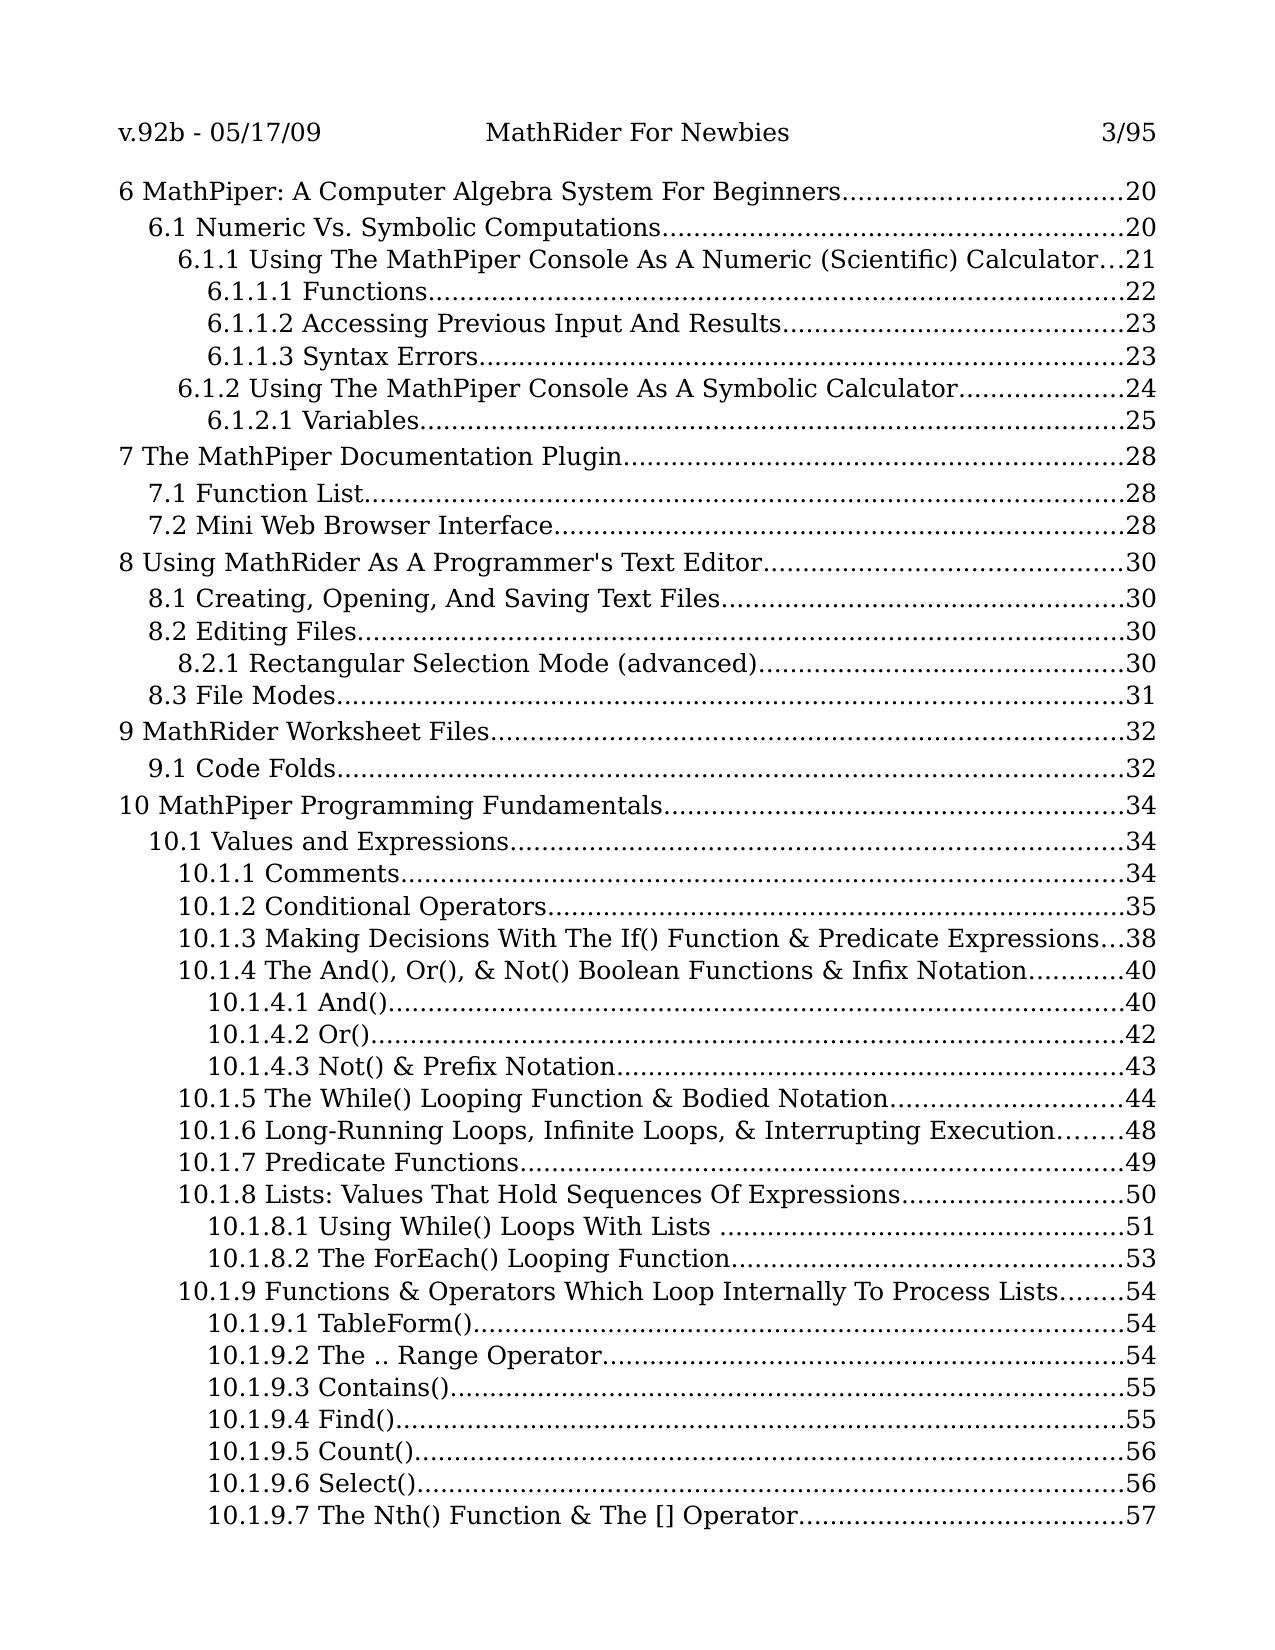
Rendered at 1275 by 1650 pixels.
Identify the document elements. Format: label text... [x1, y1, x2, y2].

text 7.2 Mini Web Browser Interface 28 [148, 511, 1157, 541]
text 8.2.1 Rectangular Selection Mode (advanced) 30 [177, 649, 1157, 678]
text 10.1.8 Lists: Values That Hold Sequences Of Expressions 50 [177, 1181, 1157, 1210]
text 10.1.2 Conditional Operators 35 [177, 892, 1157, 921]
text 10.1.9.7 The Nth() Function & The [] Operator 57 [207, 1501, 1157, 1531]
text 6.1.1 Using The MathPiper Console As A Numeric (Scientific) Calculator 21 [177, 246, 1157, 275]
text 10.1.6 Long-Running Loops, Infinite Loops, & Interrupting Execution 48 [177, 1116, 1157, 1146]
text 10.1.4.3 Not() & Prefix Notation 43 [207, 1052, 1157, 1081]
text 10.1.4.1 And() 40 [207, 988, 1157, 1017]
text 7 The MathPiper Documentation Plugin 28 [118, 443, 1157, 472]
text 10.1.4 The And(), Or(), & Not() Boolean Functions & Infix Notation 40 [177, 956, 1157, 985]
text 10.1.9.1 TableForm() 54 [207, 1309, 1157, 1338]
text 10.1 Values and Expressions 34 [148, 828, 1157, 857]
text 10.1.5 The While() Looping Function & Bodied Notation 44 [177, 1084, 1157, 1113]
text 10.1.9.5 Count() 56 [207, 1437, 1157, 1466]
text 10.1.4.2 Or() 42 [207, 1020, 1157, 1049]
text 10.1.9.4 Find() 55 [207, 1405, 1157, 1434]
text 6.1.2 Using The MathPiper Console As A Symbolic Calculator 24 [177, 374, 1157, 403]
text 8.2 Editing Files 30 [148, 617, 1157, 646]
text 10.1.3 Making Decisions With The If() Function & Predicate Expressions 38 [177, 924, 1157, 953]
text 10.1.1 Comments 34 [177, 860, 1157, 889]
text 9.1 Code Folds 32 [148, 754, 1157, 783]
text 10.1.8.1 Using While() Loops With Lists 51 [207, 1213, 1157, 1242]
text 8.3 File Modes 31 [148, 681, 1157, 710]
text 6.1 Numeric Vs. Symbolic Computations 20 [148, 213, 1157, 243]
text 10 MathPiper Programming Fundamentals 34 [118, 791, 1157, 820]
text 10.1.9.6 Select() 56 [207, 1469, 1157, 1498]
text 6.1.1.2 Accessing Previous Input And Results 23 [207, 310, 1157, 339]
text 7.1 Function List 28 [148, 479, 1157, 508]
text 8 Using MathRider As A Programmer's Text Editor 30 [118, 548, 1157, 577]
text 10.1.9.2 The .. Range Operator 54 [207, 1341, 1157, 1370]
text 8.1 Creating, Opening, And Saving Text Files 30 [148, 585, 1157, 614]
text 10.1.8.2 The ForEach() Looping Function 53 [207, 1245, 1157, 1274]
text 10.1.9 Functions & Operators Which Loop Internally To Process Lists 54 [177, 1277, 1157, 1306]
text 9 MathRider Worksheet Files 32 [118, 718, 1157, 747]
text 10.1.9.3 Contains() 55 [207, 1373, 1157, 1402]
text 10.1.7 Predicate Functions 49 [177, 1148, 1157, 1178]
text 6.1.1.3 Syntax Errors 23 [207, 342, 1157, 371]
text 6.1.1.1 Functions 22 [207, 278, 1157, 307]
text 6 MathPiper: A Computer Algebra System For Beginners 20 [118, 177, 1157, 206]
text 6.1.2.1 Variables 25 [207, 406, 1157, 435]
